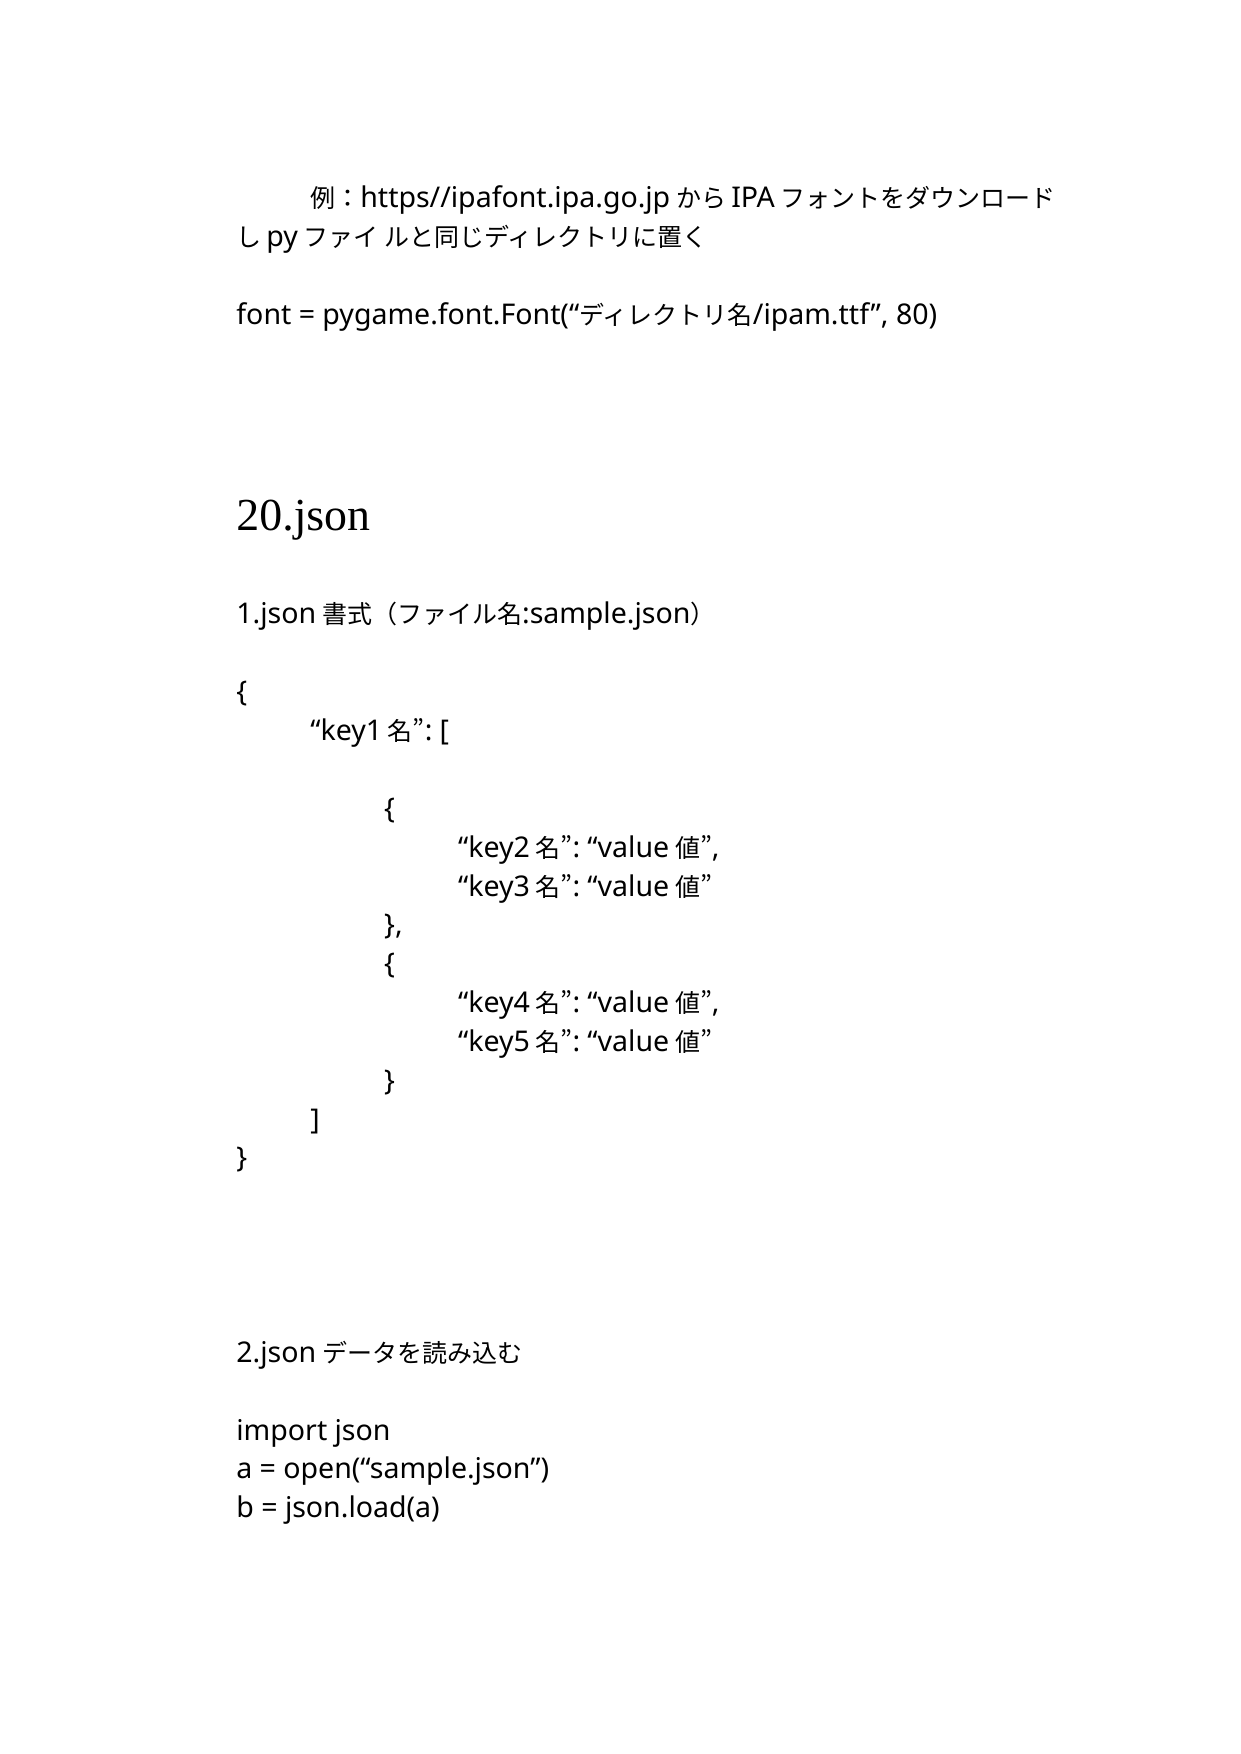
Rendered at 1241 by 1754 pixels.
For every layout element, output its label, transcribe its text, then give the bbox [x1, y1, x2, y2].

text “key1名”: [ [236, 710, 1063, 749]
text font = pygame.font.Font(“ディレクトリ名/ipam.ttf”, 80) [236, 294, 1063, 333]
text “key3名”: “value値” [236, 865, 1063, 904]
text “key4名”: “value値”, [236, 982, 1063, 1021]
text “key2名”: “value値”, [236, 827, 1063, 865]
text 例：https//ipafont.ipa.go.jpからIPAフォントをダウンロードしpyファイ ルと同じディレクトリに置く [236, 177, 1063, 255]
text { [236, 788, 1063, 827]
text { [236, 671, 1063, 710]
text 20.json [236, 488, 1063, 541]
text import json [236, 1409, 1063, 1448]
text } [236, 1137, 1063, 1176]
text 2.jsonデータを読み込む [236, 1332, 1063, 1371]
text { [236, 943, 1063, 982]
text “key5名”: “value値” [236, 1021, 1063, 1060]
text 1.json書式（ファイル名:sample.json） [236, 593, 1063, 632]
text ] [236, 1098, 1063, 1137]
text b = json.load(a) [236, 1487, 1063, 1526]
text }, [236, 904, 1063, 943]
text a = open(“sample.json”) [236, 1448, 1063, 1487]
text } [236, 1060, 1063, 1098]
